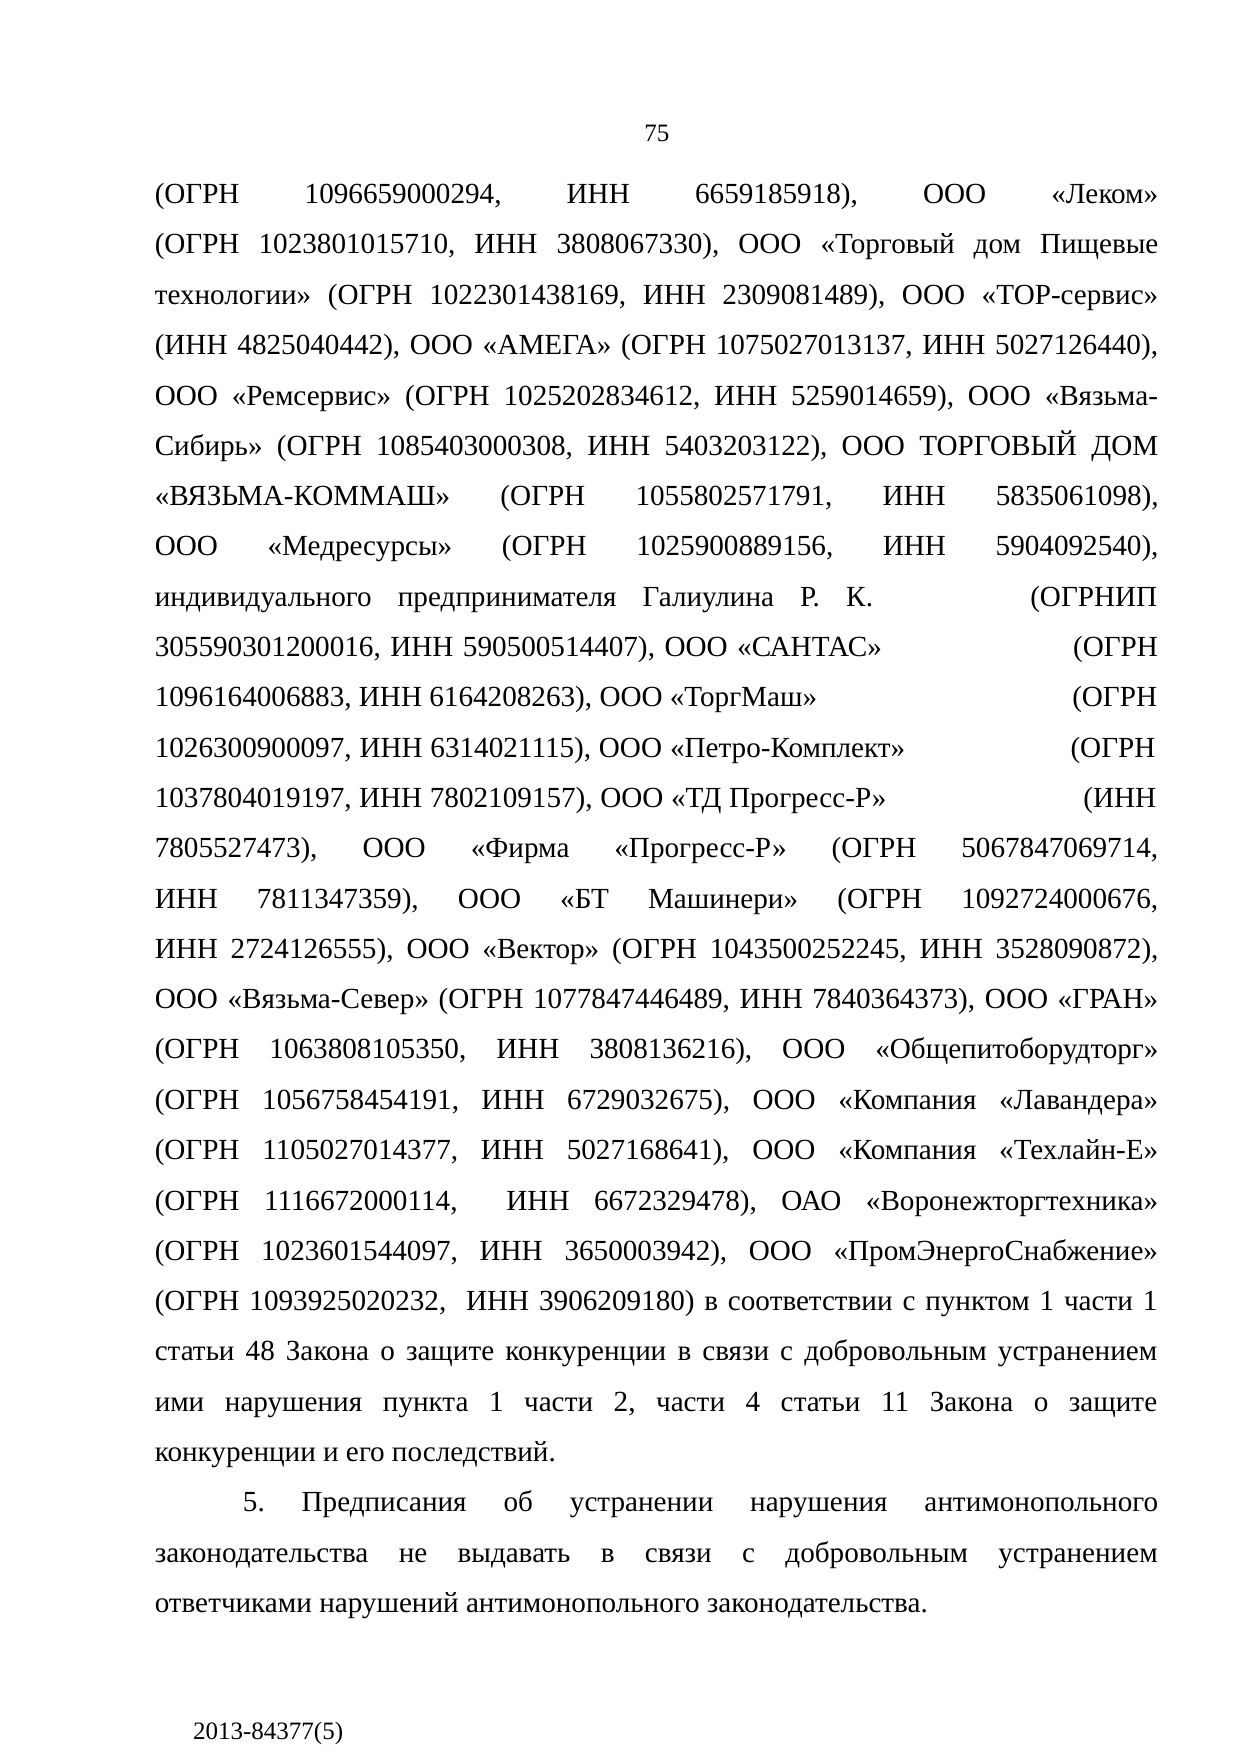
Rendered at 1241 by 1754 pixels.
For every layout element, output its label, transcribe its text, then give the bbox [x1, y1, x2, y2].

text 5. Предписания об устранении нарушения антимонопольного законодательства не выдавать в связи с добровольным устранением ответчиками нарушений антимонопольного законодательства. [154, 1484, 1159, 1619]
text (ОГРН 1096659000294, ИНН 6659185918), ООО «Леком» (ОГРН 1023801015710, ИНН 3808067330), ООО «Торговый дом Пищевые технологии» (ОГРН 1022301438169, ИНН 2309081489), ООО «ТОР-сервис» (ИНН 4825040442), ООО «АМЕГА» (ОГРН 1075027013137, ИНН 5027126440), ООО «Ремсервис» (ОГРН 1025202834612, ИНН 5259014659), ООО «Вязьма-Сибирь» (ОГРН 1085403000308, ИНН 5403203122), ООО ТОРГОВЫЙ ДОМ «ВЯЗЬМА-КОММАШ» (ОГРН 1055802571791, ИНН 5835061098), ООО «Медресурсы» (ОГРН 1025900889156, ИНН 5904092540), индивидуального предпринимателя Галиулина Р. К. (ОГРНИП 305590301200016, ИНН 590500514407), ООО «САНТАС» (ОГРН 1096164006883, ИНН 6164208263), ООО «ТоргМаш» (ОГРН 1026300900097, ИНН 6314021115), ООО «Петро-Комплект» (ОГРН 1037804019197, ИНН 7802109157), ООО «ТД Прогресс-Р» (ИНН 7805527473), ООО «Фирма «Прогресс-Р» (ОГРН 5067847069714, ИНН 7811347359), ООО «БТ Машинери» (ОГРН 1092724000676, ИНН 2724126555), ООО «Вектор» (ОГРН 1043500252245, ИНН 3528090872), ООО «Вязьма-Север» (ОГРН 1077847446489, ИНН 7840364373), ООО «ГРАН» (ОГРН 1063808105350, ИНН 3808136216), ООО «Общепитоборудторг» (ОГРН 1056758454191, ИНН 6729032675), ООО «Компания «Лавандера» (ОГРН 1105027014377, ИНН 5027168641), ООО «Компания «Техлайн-Е» (ОГРН 1116672000114, ИНН 6672329478), ОАО «Воронежторгтехника» (ОГРН 1023601544097, ИНН 3650003942), ООО «ПромЭнергоСнабжение» (ОГРН 1093925020232, ИНН 3906209180) в соответствии с пунктом 1 части 1 статьи 48 Закона о защите конкуренции в связи с добровольным устранением ими нарушения пункта 1 части 2, части 4 статьи 11 Закона о защите конкуренции и его последствий. [154, 176, 1159, 1468]
